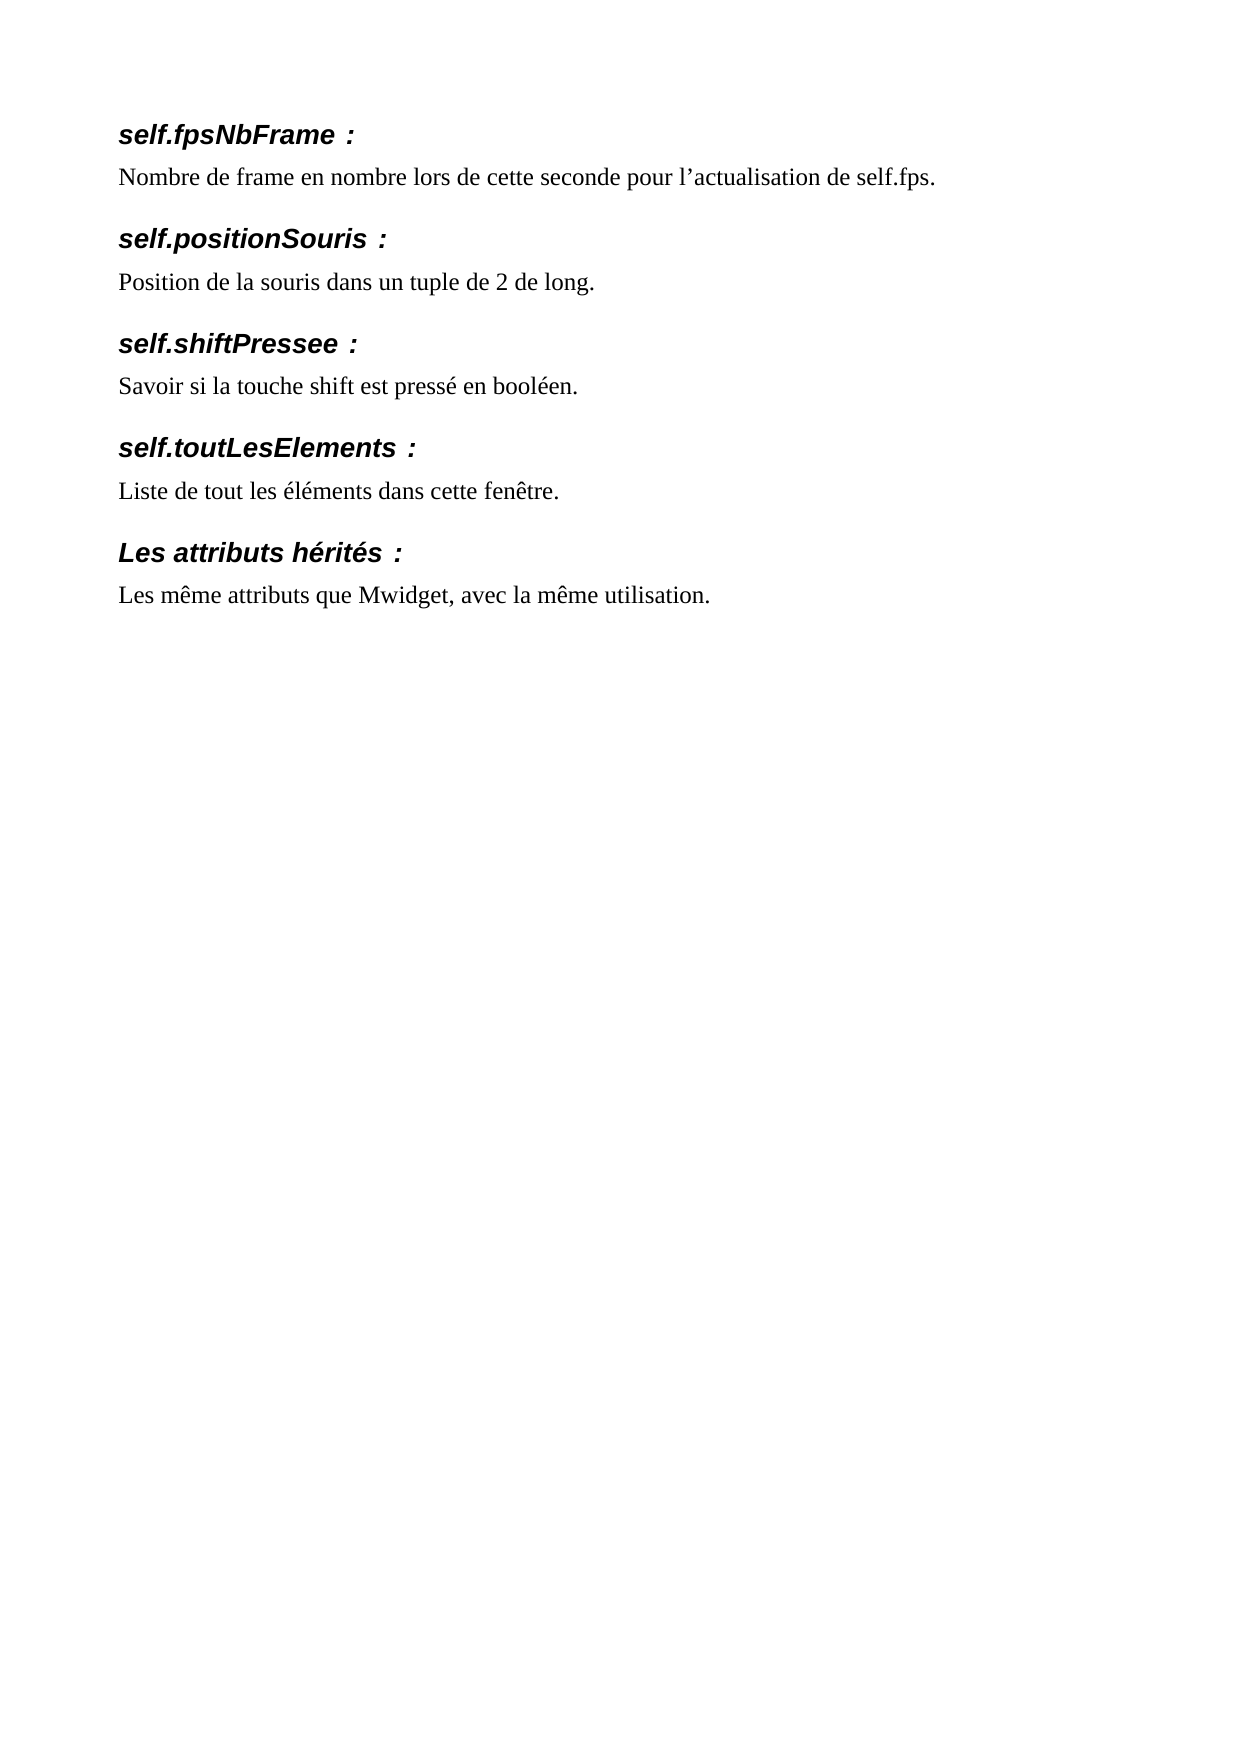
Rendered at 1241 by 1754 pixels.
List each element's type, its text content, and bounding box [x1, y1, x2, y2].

text Liste de tout les éléments dans cette fenêtre. [118, 476, 1122, 505]
text Nombre de frame en nombre lors de cette seconde pour l’actualisation de self.fps. [118, 162, 1122, 191]
subtitle self.fpsNbFrame : [118, 118, 1122, 150]
text Les même attributs que Mwidget, avec la même utilisation. [118, 580, 1122, 609]
text Position de la souris dans un tuple de 2 de long. [118, 267, 1122, 296]
subtitle self.toutLesElements : [118, 432, 1122, 463]
text Savoir si la touche shift est pressé en booléen. [118, 371, 1122, 400]
subtitle self.positionSouris : [118, 223, 1122, 254]
subtitle self.shiftPressee : [118, 327, 1122, 359]
subtitle Les attributs hérités : [118, 536, 1122, 568]
